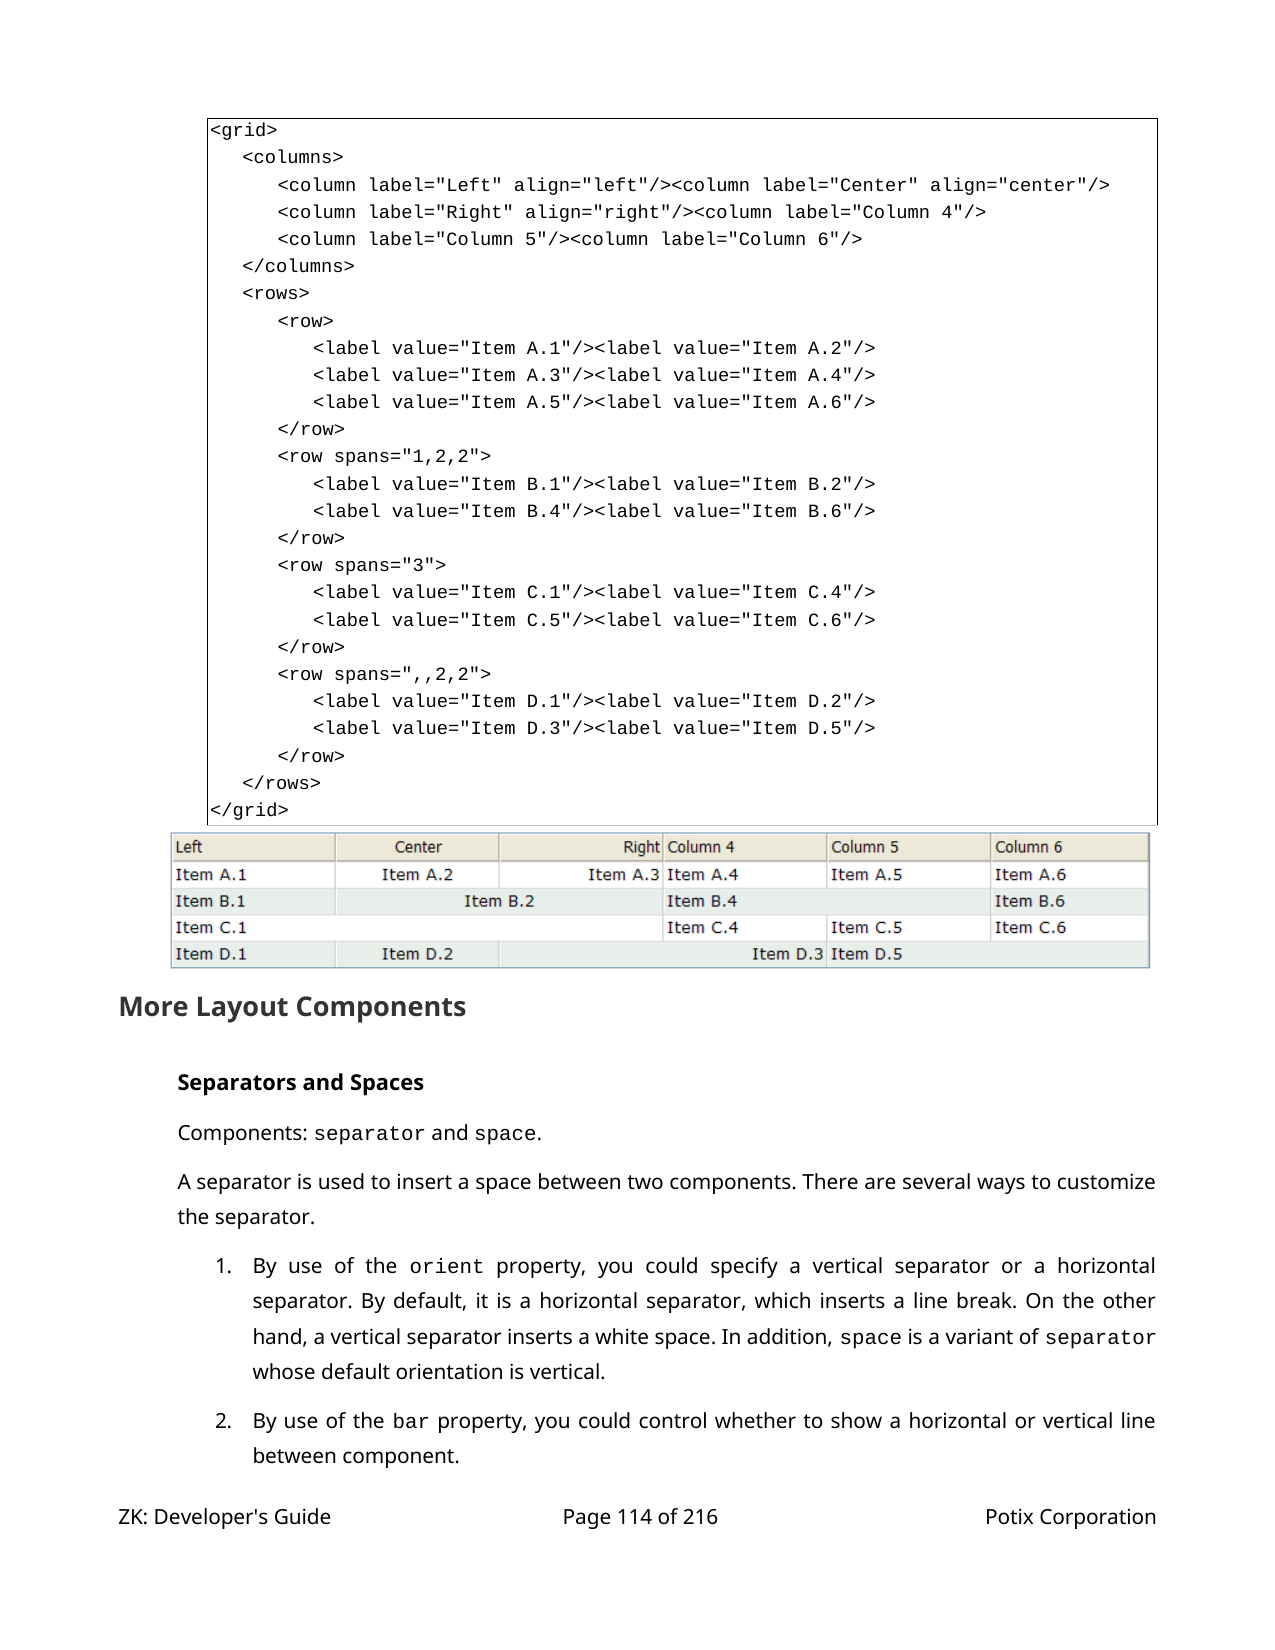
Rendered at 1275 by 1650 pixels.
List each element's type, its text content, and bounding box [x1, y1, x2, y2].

text <column label="Right" align="right"/><column label="Column 4"/> [208, 200, 1157, 224]
list By use of the bar property, you could control whether to show a horizontal or vertical line between component. [215, 1406, 1157, 1470]
text <label value="Item C.1"/><label value="Item C.4"/> [208, 580, 1157, 604]
text <label value="Item A.3"/><label value="Item A.4"/> [208, 363, 1157, 387]
text </row> [208, 635, 1157, 659]
text <column label="Left" align="left"/><column label="Center" align="center"/> [208, 172, 1157, 197]
text <row spans="3"> [208, 553, 1157, 577]
text <row> [208, 308, 1157, 333]
list By use of the orient property, you could specify a vertical separator or a horizontal separator. By default, it is a horizontal separator, which inserts a line break. On the other hand, a vertical separator inserts a white space. In addition, space is a variant of separator whose default orientation is vertical. [215, 1251, 1157, 1386]
text <row spans="1,2,2"> [208, 444, 1157, 469]
text </columns> [208, 254, 1157, 278]
text <rows> [208, 281, 1157, 306]
text </row> [208, 526, 1157, 550]
text Components: separator and space. [177, 1118, 1157, 1146]
text <grid> [208, 119, 1157, 142]
text <label value="Item B.1"/><label value="Item B.2"/> [208, 472, 1157, 496]
subtitle More Layout Components [118, 896, 1157, 1025]
text </row> [208, 743, 1157, 768]
text <label value="Item C.5"/><label value="Item C.6"/> [208, 607, 1157, 632]
subtitle Separators and Spaces [177, 1067, 1157, 1097]
text <label value="Item A.1"/><label value="Item A.2"/> [208, 336, 1157, 360]
text A separator is used to insert a space between two components. There are several ways to customize the separator. [177, 1167, 1157, 1230]
text </rows> [208, 771, 1157, 795]
text <column label="Column 5"/><column label="Column 6"/> [208, 227, 1157, 251]
text </row> [208, 417, 1157, 441]
text <label value="Item A.5"/><label value="Item A.6"/> [208, 390, 1157, 414]
text <columns> [208, 145, 1157, 169]
text <label value="Item B.4"/><label value="Item B.6"/> [208, 499, 1157, 523]
picture [167, 830, 1154, 971]
text <row spans=",,2,2"> [208, 662, 1157, 686]
text <label value="Item D.1"/><label value="Item D.2"/> [208, 689, 1157, 713]
text <label value="Item D.3"/><label value="Item D.5"/> [208, 716, 1157, 741]
text </grid> [208, 798, 1157, 825]
